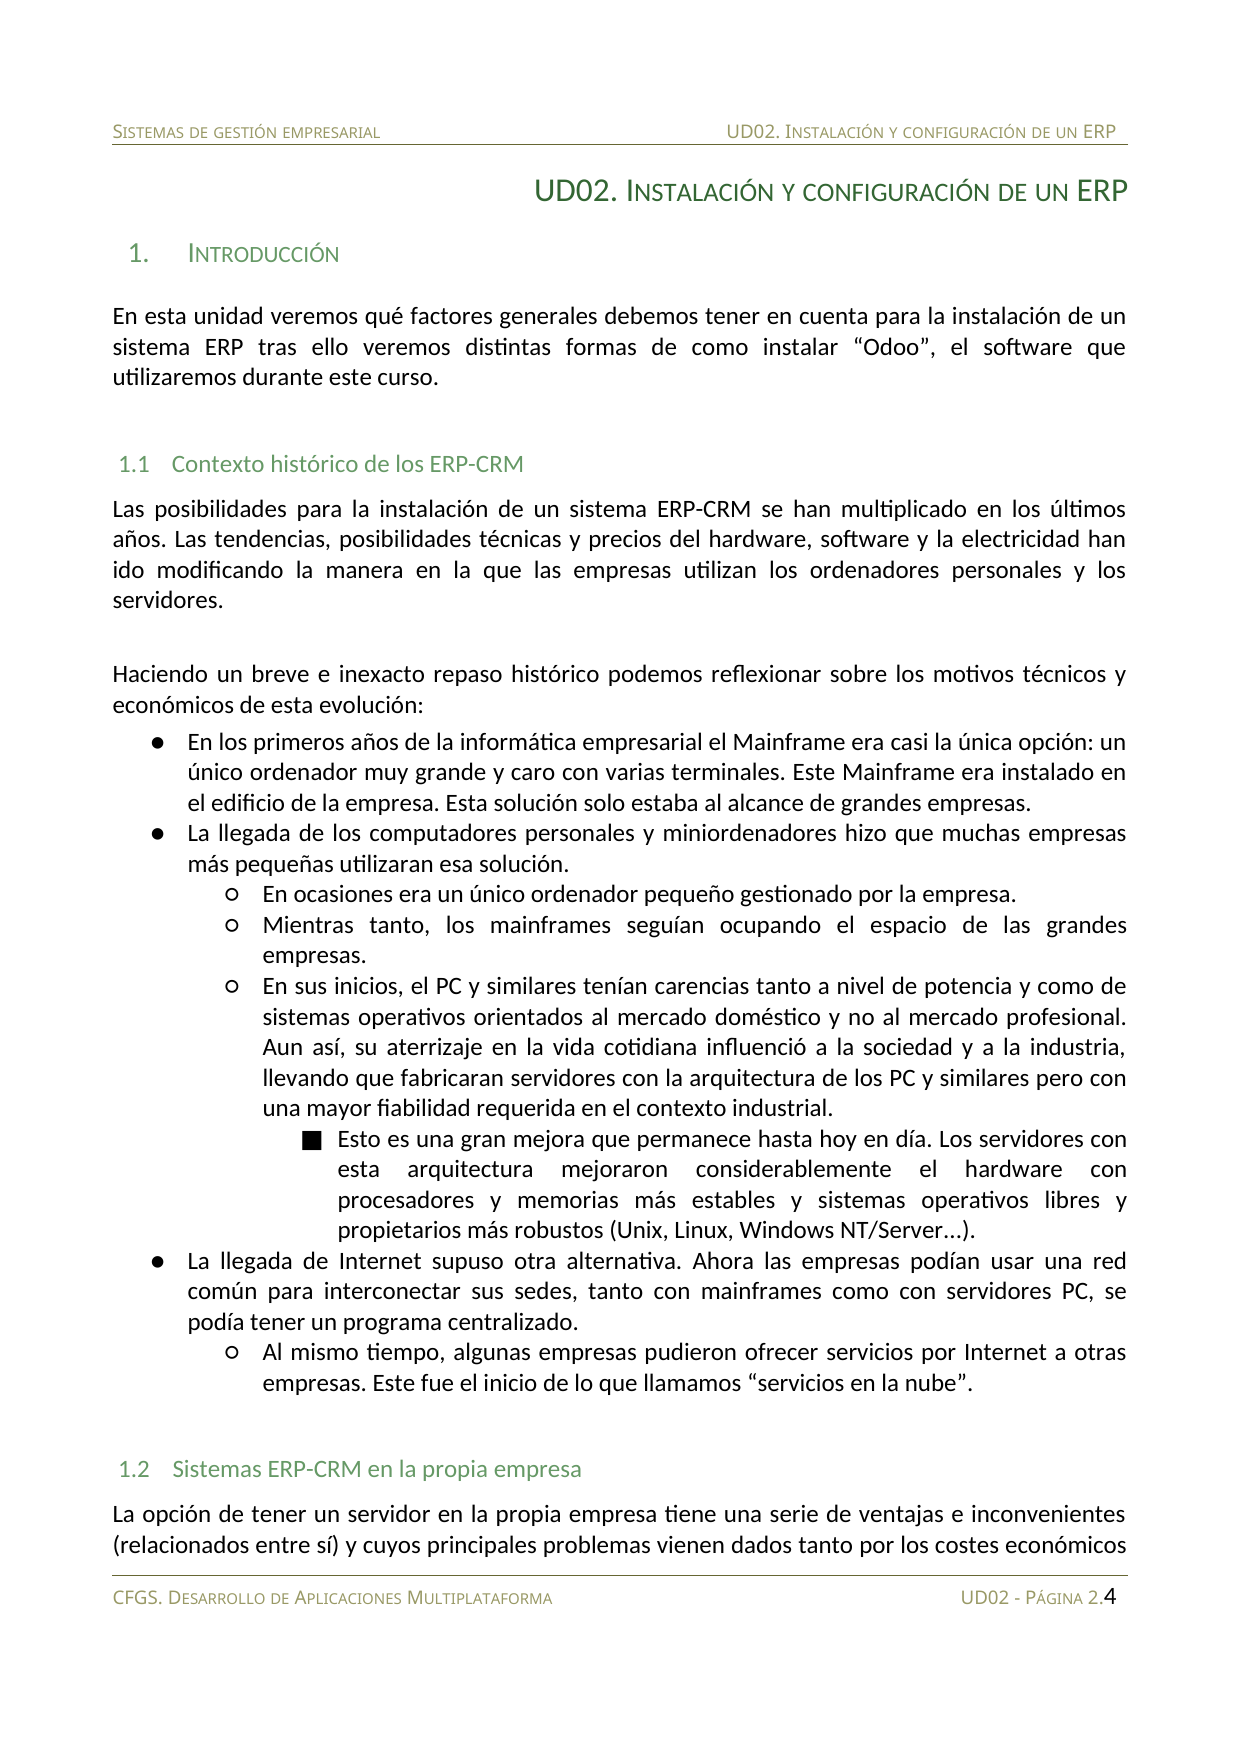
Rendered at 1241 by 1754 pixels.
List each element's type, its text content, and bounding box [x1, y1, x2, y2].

list La llegada de Internet supuso otra alternativa. Ahora las empresas podían usar una red común para interconectar sus sedes, tanto con mainframes como con servidores PC, se podía tener un programa centralizado. [150, 1245, 1128, 1336]
list Esto es una gran mejora que permanece hasta hoy en día. Los servidores con esta arquitectura mejoraron considerablemente el hardware con procesadores y memorias más estables y sistemas operativos libres y propietarios más robustos (Unix, Linux, Windows NT/Server...). [300, 1123, 1128, 1245]
text Haciendo un breve e inexacto repaso histórico podemos reflexionar sobre los motivos técnicos y económicos de esta evolución: [112, 658, 1128, 719]
list En los primeros años de la informática empresarial el Mainframe era casi la única opción: un único ordenador muy grande y caro con varias terminales. Este Mainframe era instalado en el edificio de la empresa. Esta solución solo estaba al alcance de grandes empresas. [150, 726, 1128, 818]
list En ocasiones era un único ordenador pequeño gestionado por la empresa. [225, 879, 1128, 909]
list Al mismo tiempo, algunas empresas pudieron ofrecer servicios por Internet a otras empresas. Este fue el inicio de lo que llamamos “servicios en la nube”. [225, 1336, 1128, 1397]
text UD02. Instalación y configuración de un ERP [112, 169, 1128, 210]
list Mientras tanto, los mainframes seguían ocupando el espacio de las grandes empresas. [225, 909, 1128, 970]
subtitle Introducción [150, 234, 1128, 270]
list En sus inicios, el PC y similares tenían carencias tanto a nivel de potencia y como de sistemas operativos orientados al mercado doméstico y no al mercado profesional. Aun así, su aterrizaje en la vida cotidiana influenció a la sociedad y a la industria, llevando que fabricaran servidores con la arquitectura de los PC y similares pero con una mayor fiabilidad requerida en el contexto industrial. [225, 970, 1128, 1123]
subtitle Contexto histórico de los ERP-CRM [112, 448, 1128, 478]
text Las posibilidades para la instalación de un sistema ERP-CRM se han multiplicado en los últimos años. Las tendencias, posibilidades técnicas y precios del hardware, software y la electricidad han ido modificando la manera en la que las empresas utilizan los ordenadores personales y los servidores. [112, 493, 1128, 615]
subtitle Sistemas ERP-CRM en la propia empresa [112, 1453, 1128, 1484]
text En esta unidad veremos qué factores generales debemos tener en cuenta para la instalación de un sistema ERP tras ello veremos distintas formas de como instalar “Odoo”, el software que utilizaremos durante este curso. [112, 300, 1128, 392]
list La llegada de los computadores personales y miniordenadores hizo que muchas empresas más pequeñas utilizaran esa solución. [150, 818, 1128, 879]
text La opción de tener un servidor en la propia empresa tiene una serie de ventajas e inconvenientes (relacionados entre sí) y cuyos principales problemas vienen dados tanto por los costes económicos [112, 1499, 1128, 1560]
